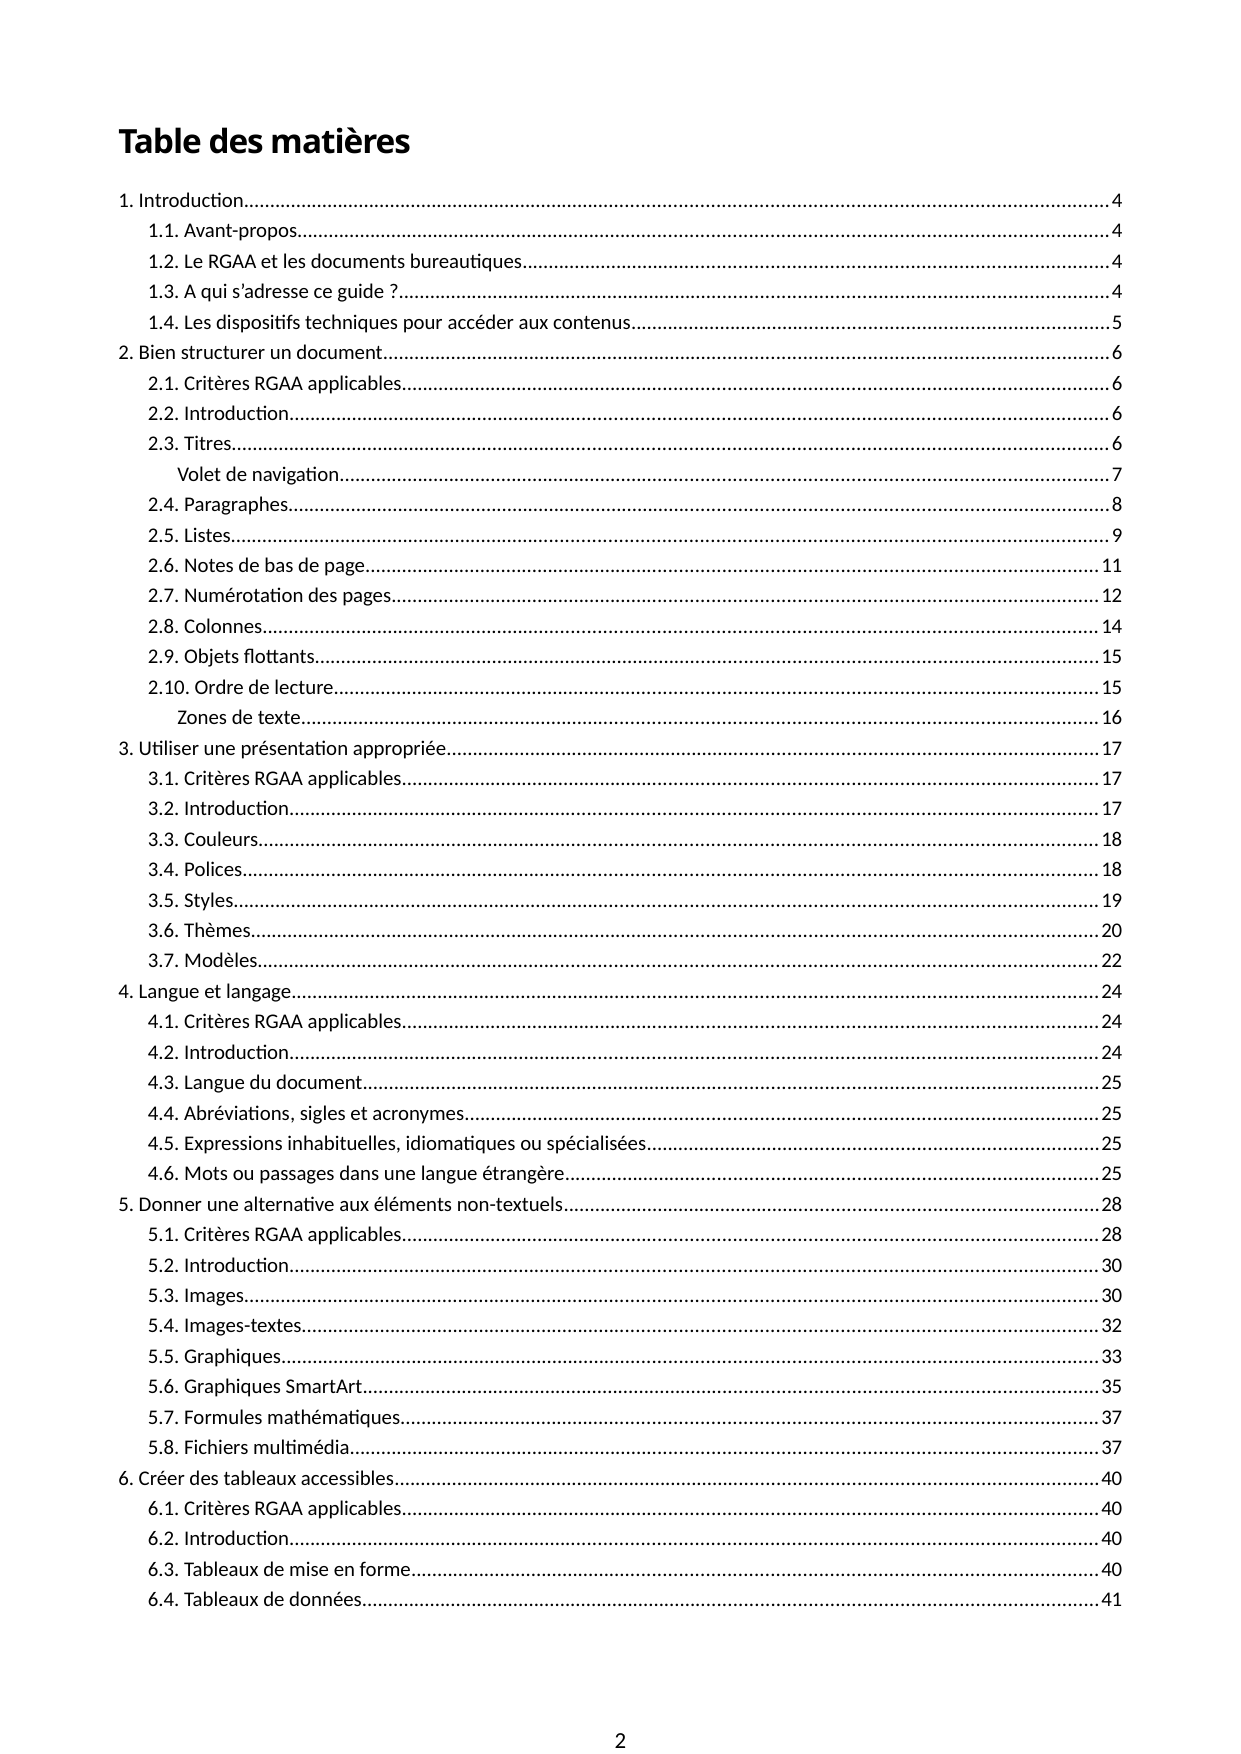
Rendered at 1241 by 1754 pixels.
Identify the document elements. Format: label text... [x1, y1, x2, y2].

text 6. Créer des tableaux accessibles 40 [118, 1465, 1122, 1490]
text 2.6. Notes de bas de page 11 [148, 552, 1122, 578]
text 5.4. Images-textes 32 [148, 1313, 1122, 1338]
text 3.4. Polices 18 [148, 856, 1122, 882]
text 3.7. Modèles 22 [148, 948, 1122, 973]
text 6.2. Introduction 40 [148, 1526, 1122, 1551]
text 5.5. Graphiques 33 [148, 1343, 1122, 1368]
text 4.6. Mots ou passages dans une langue étrangère 25 [148, 1161, 1122, 1186]
text 4.3. Langue du document 25 [148, 1069, 1122, 1095]
text 1.2. Le RGAA et les documents bureautiques 4 [148, 248, 1122, 273]
text 5.2. Introduction 30 [148, 1252, 1122, 1277]
text 3. Utiliser une présentation appropriée 17 [118, 735, 1122, 760]
text 6.4. Tableaux de données 41 [148, 1586, 1122, 1612]
subtitle Table des matières [118, 118, 1122, 163]
text 2.4. Paragraphes 8 [148, 491, 1122, 517]
text 1. Introduction 4 [118, 187, 1122, 213]
text 5.8. Fichiers multimédia 37 [148, 1434, 1122, 1460]
text 2.9. Objets flottants 15 [148, 643, 1122, 669]
text 3.6. Thèmes 20 [148, 917, 1122, 943]
text 4. Langue et langage 24 [118, 978, 1122, 1003]
text 5.1. Critères RGAA applicables 28 [148, 1221, 1122, 1247]
text 6.3. Tableaux de mise en forme 40 [148, 1556, 1122, 1581]
text 3.3. Couleurs 18 [148, 826, 1122, 851]
text 4.4. Abréviations, sigles et acronymes 25 [148, 1100, 1122, 1125]
text 2.10. Ordre de lecture 15 [148, 674, 1122, 699]
text 2.2. Introduction 6 [148, 400, 1122, 426]
text 2. Bien structurer un document 6 [118, 339, 1122, 365]
text 3.5. Styles 19 [148, 887, 1122, 912]
text 4.5. Expressions inhabituelles, idiomatiques ou spécialisées 25 [148, 1130, 1122, 1156]
text 2.3. Titres 6 [148, 431, 1122, 456]
text 3.2. Introduction 17 [148, 796, 1122, 821]
text 5.6. Graphiques SmartArt 35 [148, 1373, 1122, 1399]
text 2.8. Colonnes 14 [148, 613, 1122, 638]
text 1.4. Les dispositifs techniques pour accéder aux contenus 5 [148, 309, 1122, 334]
text 2.7. Numérotation des pages 12 [148, 583, 1122, 608]
text 2.1. Critères RGAA applicables 6 [148, 370, 1122, 395]
text 4.2. Introduction 24 [148, 1039, 1122, 1064]
text 3.1. Critères RGAA applicables 17 [148, 765, 1122, 791]
text 2.5. Listes 9 [148, 522, 1122, 547]
text 5.3. Images 30 [148, 1282, 1122, 1308]
text 5.7. Formules mathématiques 37 [148, 1404, 1122, 1429]
text 1.1. Avant-propos 4 [148, 218, 1122, 243]
text 5. Donner une alternative aux éléments non-textuels 28 [118, 1191, 1122, 1216]
text 6.1. Critères RGAA applicables 40 [148, 1495, 1122, 1521]
text Volet de navigation 7 [177, 461, 1122, 486]
text Zones de texte 16 [177, 704, 1122, 730]
text 1.3. A qui s’adresse ce guide ? 4 [148, 278, 1122, 304]
text 4.1. Critères RGAA applicables 24 [148, 1008, 1122, 1034]
